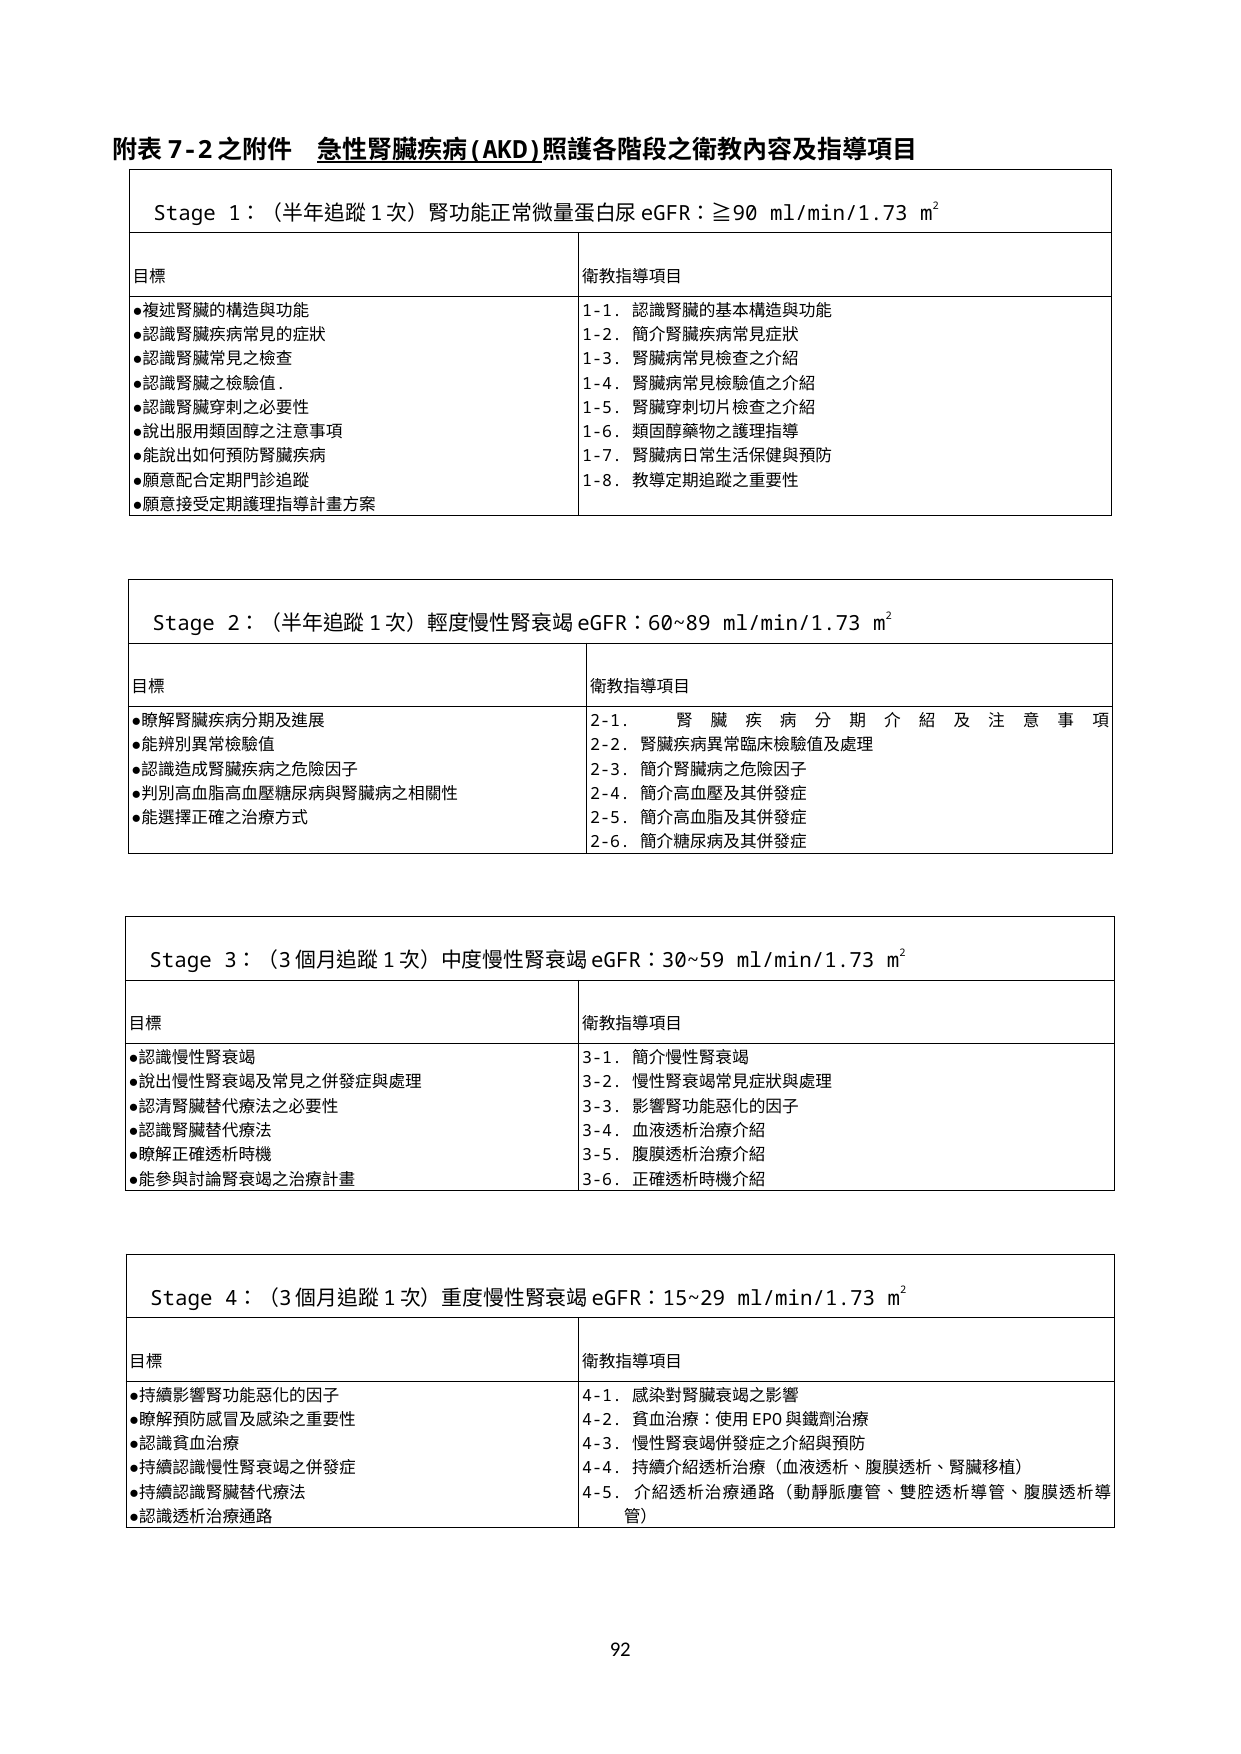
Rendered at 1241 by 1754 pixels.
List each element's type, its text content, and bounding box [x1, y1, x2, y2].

table_cell 衛教指導項目 [579, 1318, 1114, 1381]
table_cell 1-1. 認識腎臟的基本構造與功能 1-2. 簡介腎臟疾病常見症狀 1-3. 腎臟病常見檢查之介紹 1-4. 腎臟病常見檢驗值之介紹 1-5. 腎臟穿刺切片檢查之介紹 1-6. 類固醇藥物之護理指導 1-7. 腎臟病日常生活保健與預防 1-8. 教導定期追蹤之重要性 [579, 297, 1111, 515]
table_cell ●瞭解腎臟疾病分期及進展 ●能辨別異常檢驗值 ●認識造成腎臟疾病之危險因子 ●判別高血脂高血壓糖尿病與腎臟病之相關性 ●能選擇正確之治療方式 [129, 707, 586, 853]
table_cell 目標 [127, 1318, 578, 1381]
table_header Stage 1：（半年追蹤1次）腎功能正常微量蛋白尿eGFR：≧90 ml/min/1.73 m2 [130, 170, 1111, 232]
table_cell 目標 [129, 644, 586, 706]
table_cell 2-1. 腎臟疾病分期介紹及注意事項 2-2. 腎臟疾病異常臨床檢驗值及處理 2-3. 簡介腎臟病之危險因子 2-4. 簡介高血壓及其併發症 2-5. 簡介高血脂及其併發症 2-6. 簡介糖尿病及其併發症 [587, 707, 1112, 853]
table_cell 3-1. 簡介慢性腎衰竭 3-2. 慢性腎衰竭常見症狀與處理 3-3. 影響腎功能惡化的因子 3-4. 血液透析治療介紹 3-5. 腹膜透析治療介紹 3-6. 正確透析時機介紹 [579, 1044, 1114, 1190]
table_header Stage 4：（3個月追蹤1次）重度慢性腎衰竭eGFR：15~29 ml/min/1.73 m2 [127, 1255, 1114, 1317]
table_cell ●認識慢性腎衰竭 ●說出慢性腎衰竭及常見之併發症與處理 ●認清腎臟替代療法之必要性 ●認識腎臟替代療法 ●瞭解正確透析時機 ●能參與討論腎衰竭之治療計畫 [126, 1044, 578, 1190]
table_cell 衛教指導項目 [579, 981, 1114, 1043]
text 附表7-2之附件 急性腎臟疾病(AKD)照護各階段之衛教內容及指導項目 [112, 106, 1128, 169]
table_cell 衛教指導項目 [579, 233, 1111, 296]
table_cell ●持續影響腎功能惡化的因子 ●瞭解預防感冒及感染之重要性 ●認識貧血治療 ●持續認識慢性腎衰竭之併發症 ●持續認識腎臟替代療法 ●認識透析治療通路 [127, 1382, 578, 1527]
table_header Stage 3：（3個月追蹤1次）中度慢性腎衰竭eGFR：30~59 ml/min/1.73 m2 [126, 917, 1114, 980]
table_cell 衛教指導項目 [587, 644, 1112, 706]
table_cell ●複述腎臟的構造與功能 ●認識腎臟疾病常見的症狀 ●認識腎臟常見之檢查 ●認識腎臟之檢驗值. ●認識腎臟穿刺之必要性 ●說出服用類固醇之注意事項 ●能說出如何預防腎臟疾病 ●願意配合定期門診追蹤 ●願意接受定期護理指導計畫方案 [130, 297, 578, 515]
table_cell 目標 [126, 981, 578, 1043]
table_cell 目標 [130, 233, 578, 296]
table_cell 4-1. 感染對腎臟衰竭之影響 4-2. 貧血治療：使用EPO與鐵劑治療 4-3. 慢性腎衰竭併發症之介紹與預防 4-4. 持續介紹透析治療（血液透析、腹膜透析、腎臟移植） 4-5. 介紹透析治療通路（動靜脈廔管、雙腔透析導管、腹膜透析導管） [579, 1382, 1114, 1527]
table_header Stage 2：（半年追蹤1次）輕度慢性腎衰竭eGFR：60~89 ml/min/1.73 m2 [129, 580, 1112, 642]
